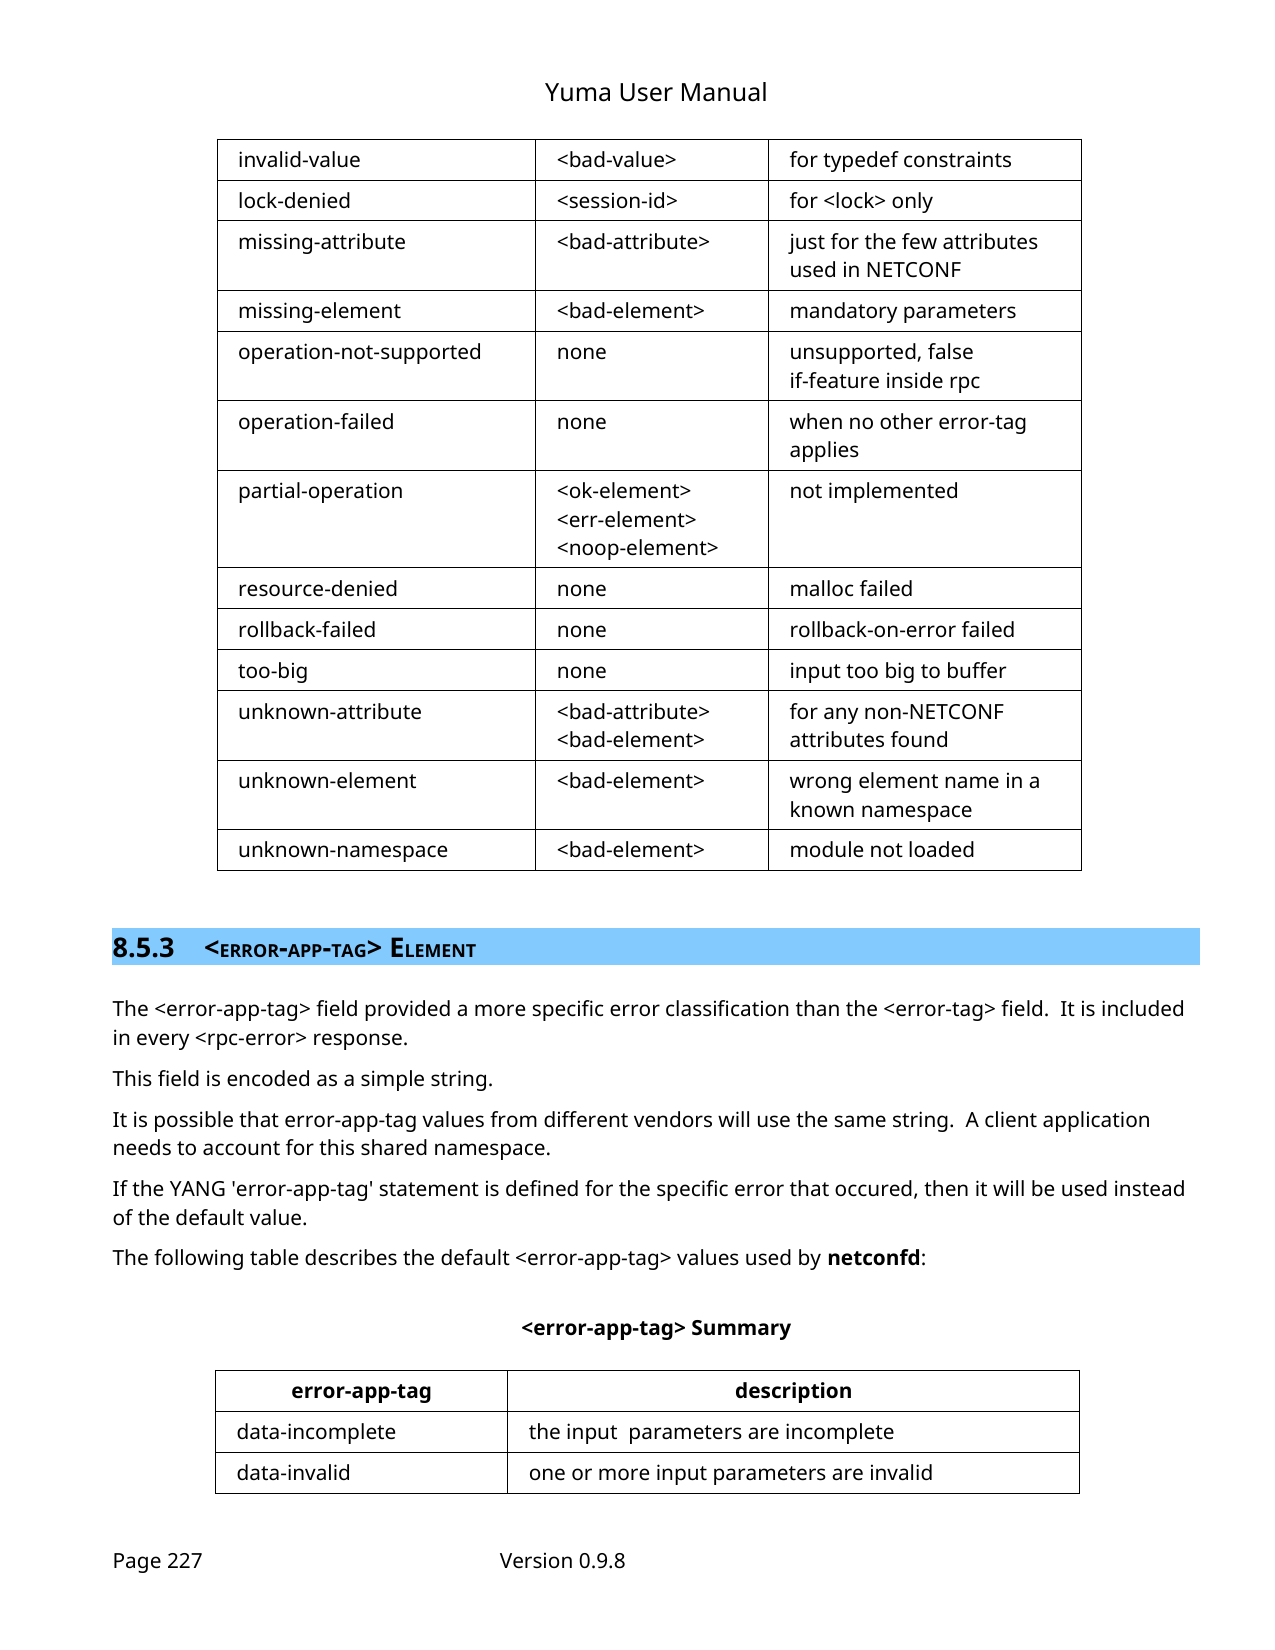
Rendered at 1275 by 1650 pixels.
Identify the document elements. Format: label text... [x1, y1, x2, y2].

text The following table describes the default <error-app-tag> values used by netconfd: [112, 1243, 1200, 1272]
table_cell unsupported, false if-feature inside rpc [769, 332, 1081, 400]
table_cell operation-failed [218, 401, 535, 469]
table_cell mandatory parameters [769, 291, 1081, 331]
table_header error-app-tag [216, 1371, 507, 1411]
table_cell <bad-value> [536, 140, 768, 179]
table_cell unknown-element [218, 761, 535, 829]
table_cell the input parameters are incomplete [508, 1412, 1079, 1452]
table_cell none [536, 650, 768, 690]
table_cell too-big [218, 650, 535, 690]
table_cell not implemented [769, 471, 1081, 567]
table_cell <ok-element> <err-element> <noop-element> [536, 471, 768, 567]
table_cell for any non-NETCONF attributes found [769, 691, 1081, 759]
text If the YANG 'error-app-tag' statement is defined for the specific error that occured, then it will be used instead of the default value. [112, 1174, 1200, 1231]
table_cell unknown-namespace [218, 830, 535, 870]
table_cell resource-denied [218, 568, 535, 608]
table_cell <bad-element> [536, 830, 768, 870]
text The <error-app-tag> field provided a more specific error classification than the <error-tag> field. It is included in every <rpc-error> response. [112, 994, 1200, 1051]
table_cell when no other error-tag applies [769, 401, 1081, 469]
table_cell module not loaded [769, 830, 1081, 870]
table_cell operation-not-supported [218, 332, 535, 400]
table_cell data-incomplete [216, 1412, 507, 1452]
table_cell for <lock> only [769, 181, 1081, 220]
table_cell just for the few attributes used in NETCONF [769, 221, 1081, 290]
table_cell input too big to buffer [769, 650, 1081, 690]
table_cell none [536, 332, 768, 400]
table_cell <bad-element> [536, 291, 768, 331]
text This field is encoded as a simple string. [112, 1064, 1200, 1092]
table_cell wrong element name in a known namespace [769, 761, 1081, 829]
table_cell none [536, 609, 768, 649]
subtitle <error-app-tag> Element [112, 928, 1200, 965]
table_cell malloc failed [769, 568, 1081, 608]
table_cell missing-element [218, 291, 535, 331]
table_cell invalid-value [218, 140, 535, 179]
table_cell for typedef constraints [769, 140, 1081, 179]
table_cell unknown-attribute [218, 691, 535, 759]
subtitle <error-app-tag> Summary [127, 1313, 1185, 1341]
text It is possible that error-app-tag values from different vendors will use the same string. A client application needs to account for this shared namespace. [112, 1105, 1200, 1162]
table_cell rollback-failed [218, 609, 535, 649]
table_header description [508, 1371, 1079, 1411]
table_cell <bad-attribute> [536, 221, 768, 290]
table_cell <bad-element> [536, 761, 768, 829]
table_cell <bad-attribute> <bad-element> [536, 691, 768, 759]
table_cell rollback-on-error failed [769, 609, 1081, 649]
table_cell <session-id> [536, 181, 768, 220]
table_cell none [536, 568, 768, 608]
table_cell none [536, 401, 768, 469]
table_cell partial-operation [218, 471, 535, 567]
table_cell one or more input parameters are invalid [508, 1453, 1079, 1493]
table_cell data-invalid [216, 1453, 507, 1493]
table_cell missing-attribute [218, 221, 535, 290]
table_cell lock-denied [218, 181, 535, 220]
